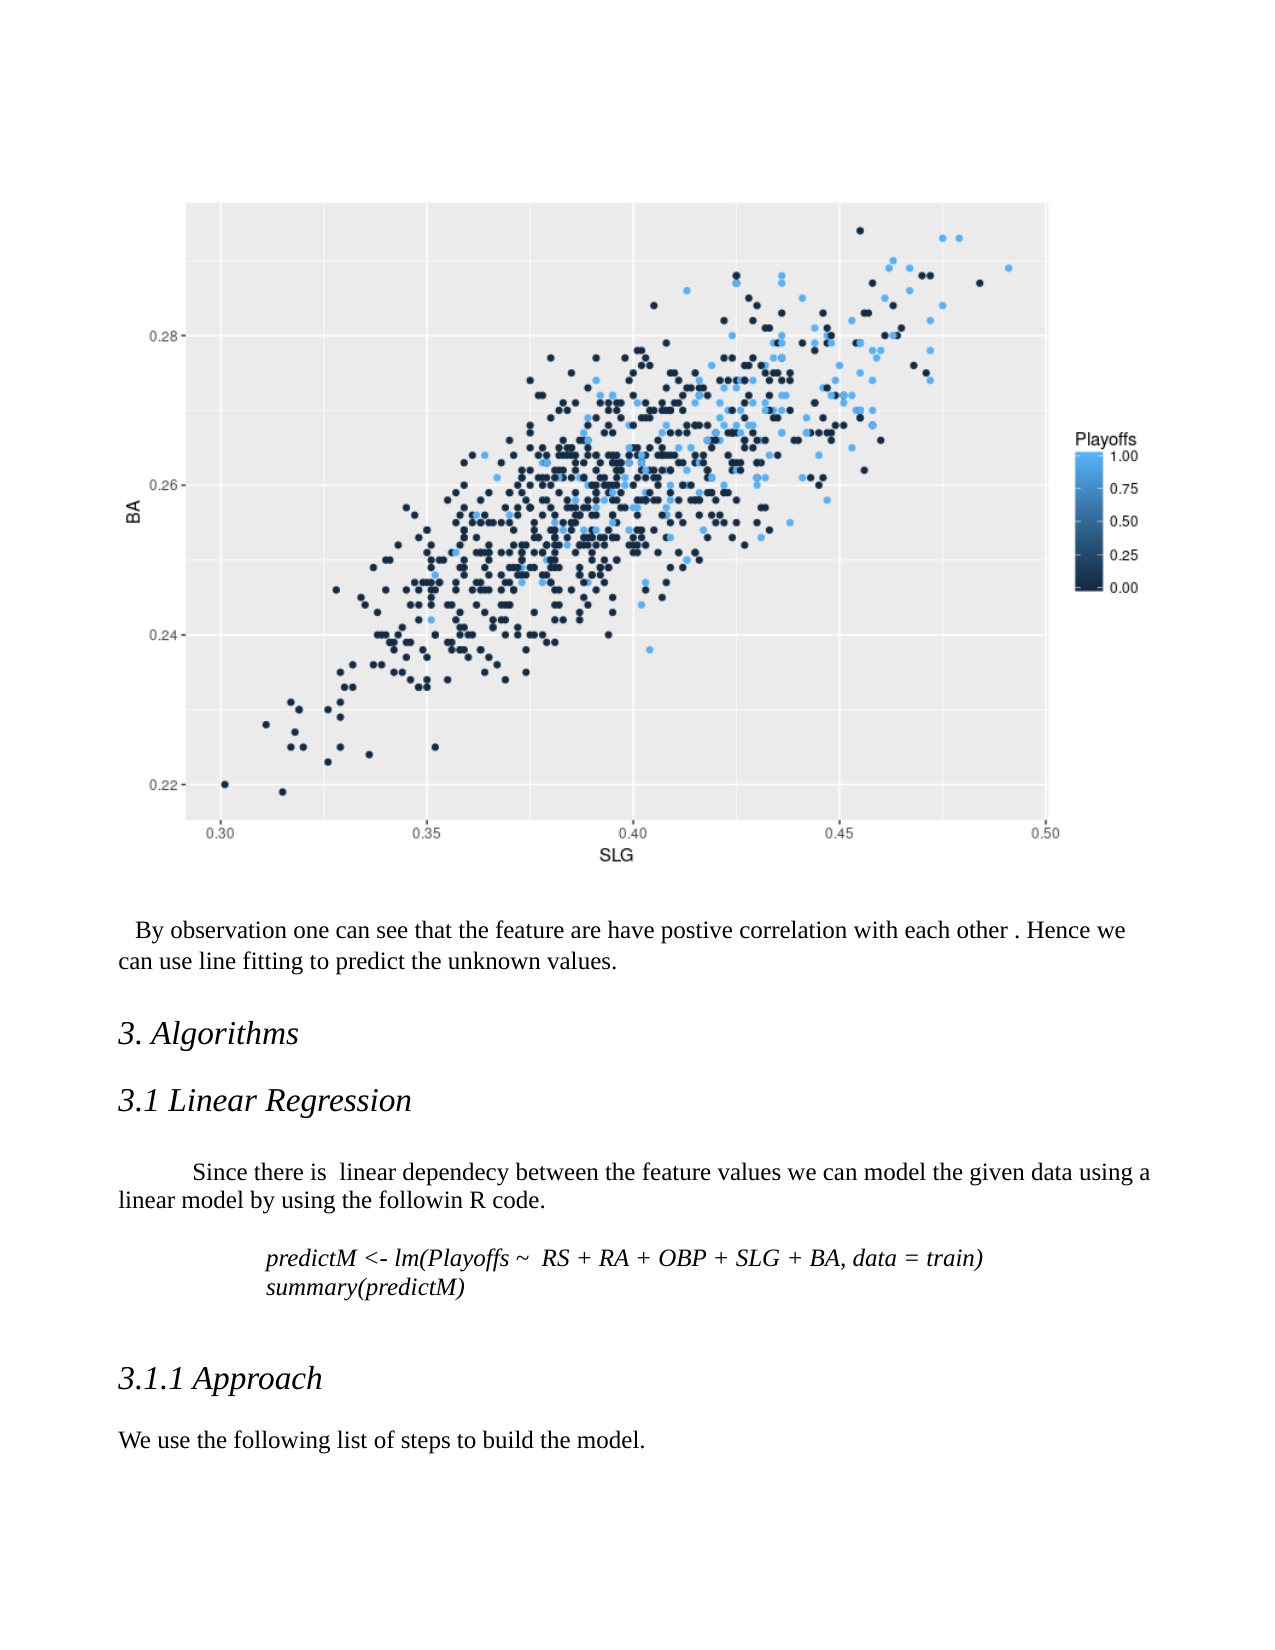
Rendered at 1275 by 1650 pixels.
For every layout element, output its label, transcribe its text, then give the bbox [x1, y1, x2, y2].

text Since there is linear dependecy between the feature values we can model the given data using a linear model by using the followin R code. [118, 1157, 1157, 1214]
text summary(predictM) [266, 1272, 1157, 1300]
text 3.1.1 Approach [118, 1358, 1157, 1396]
text By observation one can see that the feature are have postive correlation with each other . Hence we can use line fitting to predict the unknown values. [118, 907, 1157, 974]
text 3. Algorithms [118, 1013, 1157, 1051]
text We use the following list of steps to build the model. [118, 1425, 1157, 1454]
picture [118, 194, 1157, 870]
text 3.1 Linear Regression [118, 1080, 1157, 1118]
text predictM <- lm(Playoffs ~ RS + RA + OBP + SLG + BA, data = train) [266, 1243, 1157, 1272]
